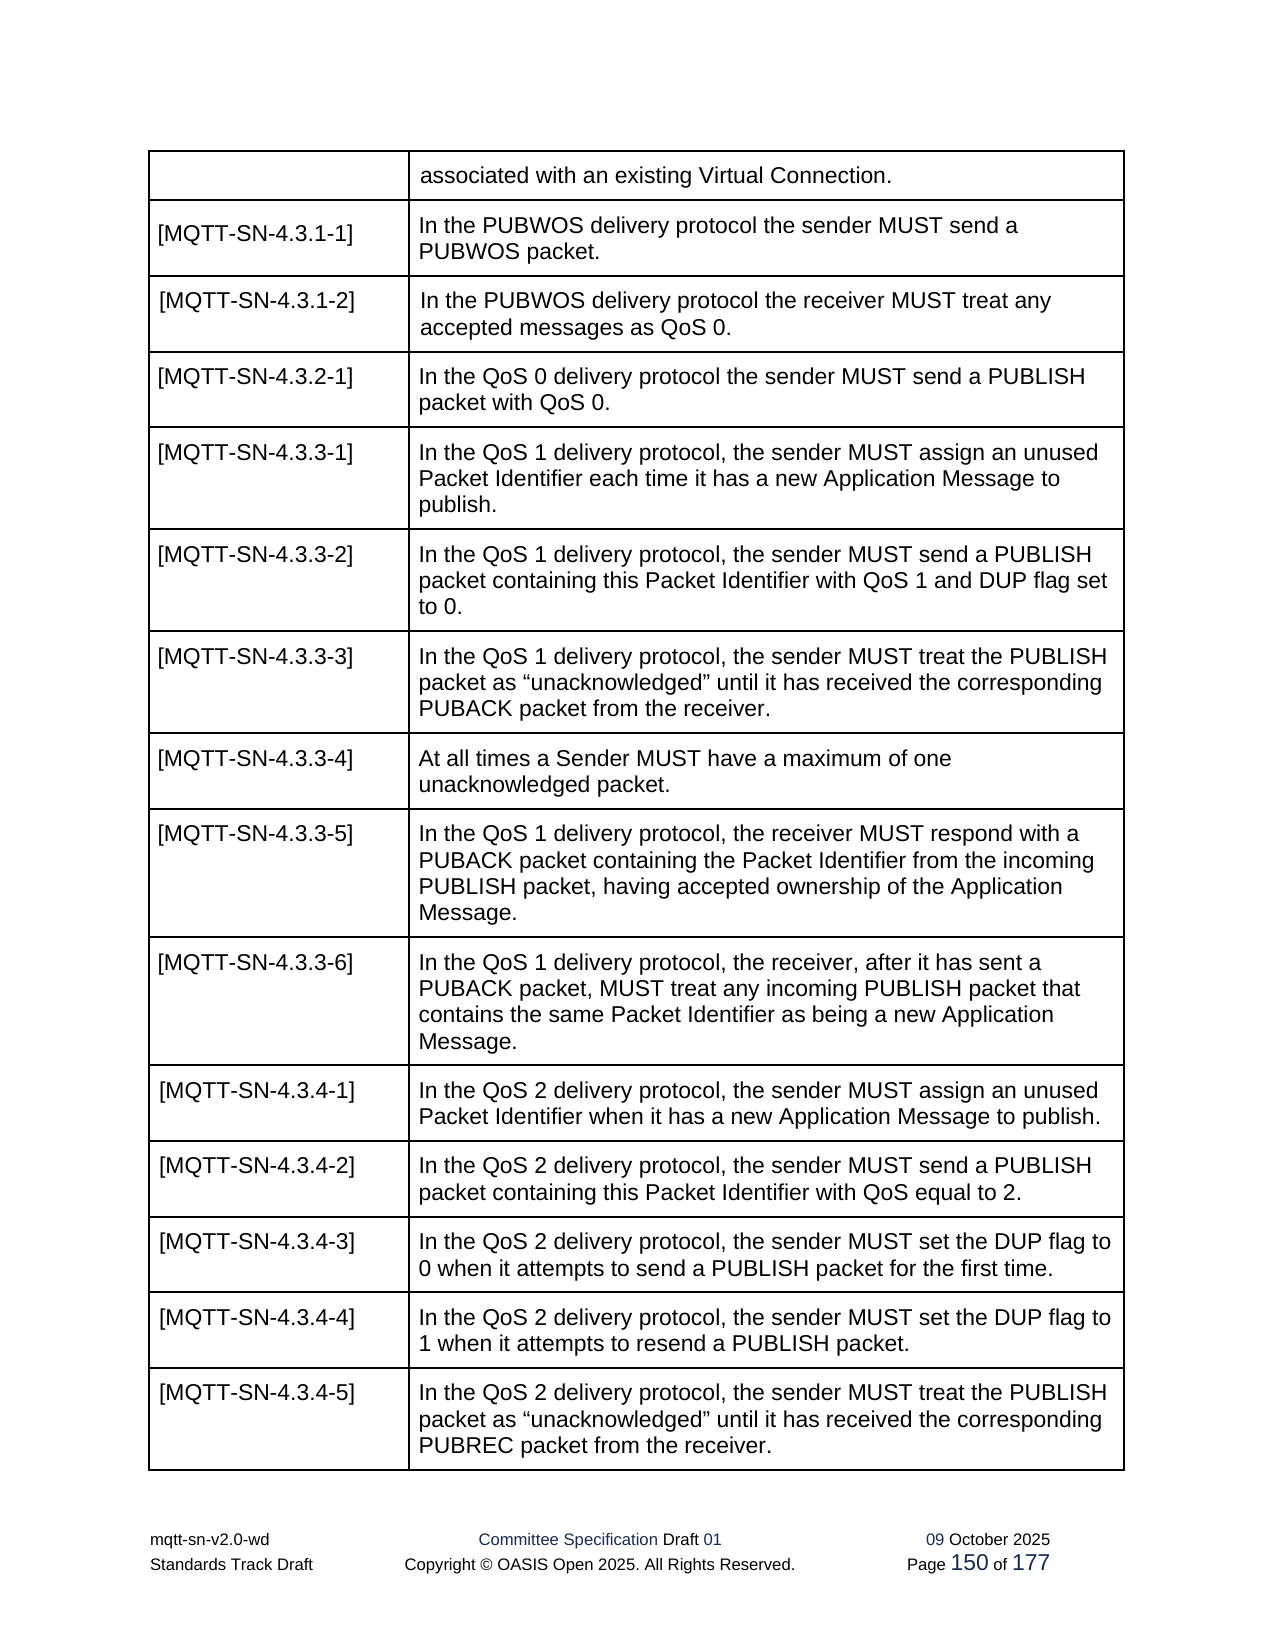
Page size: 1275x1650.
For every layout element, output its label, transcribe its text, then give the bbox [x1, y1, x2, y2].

table_cell At all times a Sender MUST have a maximum of one unacknowledged packet. [410, 734, 1123, 808]
table_cell [MQTT-SN-4.3.4-5] [150, 1369, 408, 1469]
table_cell [MQTT-SN-4.3.2-1] [150, 353, 408, 426]
table_cell [MQTT-SN-4.3.3-1] [150, 428, 408, 528]
table_cell In the PUBWOS delivery protocol the sender MUST send a PUBWOS packet. [410, 201, 1123, 275]
table_cell In the QoS 2 delivery protocol, the sender MUST assign an unused Packet Identifier when it has a new Application Message to publish. [410, 1066, 1123, 1140]
table_cell [MQTT-SN-4.3.3-6] [150, 938, 408, 1064]
table_cell [MQTT-SN-4.3.4-1] [150, 1066, 408, 1140]
table_cell [MQTT-SN-4.3.3-5] [150, 810, 408, 936]
table_cell In the QoS 2 delivery protocol, the sender MUST send a PUBLISH packet containing this Packet Identifier with QoS equal to 2. [410, 1142, 1123, 1216]
table_cell In the QoS 0 delivery protocol the sender MUST send a PUBLISH packet with QoS 0. [410, 353, 1123, 426]
table_cell In the QoS 1 delivery protocol, the sender MUST assign an unused Packet Identifier each time it has a new Application Message to publish. [410, 428, 1123, 528]
table_cell associated with an existing Virtual Connection. [410, 152, 1123, 199]
table_cell [150, 152, 408, 199]
table_cell [MQTT-SN-4.3.4-4] [150, 1293, 408, 1367]
table_cell In the QoS 2 delivery protocol, the sender MUST treat the PUBLISH packet as “unacknowledged” until it has received the corresponding PUBREC packet from the receiver. [410, 1369, 1123, 1469]
table_cell In the PUBWOS delivery protocol the receiver MUST treat any accepted messages as QoS 0. [410, 277, 1123, 351]
table_cell [MQTT-SN-4.3.1-1] [150, 201, 408, 275]
table_cell In the QoS 1 delivery protocol, the receiver MUST respond with a PUBACK packet containing the Packet Identifier from the incoming PUBLISH packet, having accepted ownership of the Application Message. [410, 810, 1123, 936]
table_cell [MQTT-SN-4.3.4-3] [150, 1218, 408, 1291]
table_cell In the QoS 2 delivery protocol, the sender MUST set the DUP flag to 0 when it attempts to send a PUBLISH packet for the first time. [410, 1218, 1123, 1291]
table_cell In the QoS 2 delivery protocol, the sender MUST set the DUP flag to 1 when it attempts to resend a PUBLISH packet. [410, 1293, 1123, 1367]
table_cell [MQTT-SN-4.3.1-2] [150, 277, 408, 351]
table_cell In the QoS 1 delivery protocol, the sender MUST treat the PUBLISH packet as “unacknowledged” until it has received the corresponding PUBACK packet from the receiver. [410, 632, 1123, 732]
table_cell [MQTT-SN-4.3.4-2] [150, 1142, 408, 1216]
table_cell [MQTT-SN-4.3.3-3] [150, 632, 408, 732]
table_cell [MQTT-SN-4.3.3-4] [150, 734, 408, 808]
table_cell In the QoS 1 delivery protocol, the receiver, after it has sent a PUBACK packet, MUST treat any incoming PUBLISH packet that contains the same Packet Identifier as being a new Application Message. [410, 938, 1123, 1064]
table_cell [MQTT-SN-4.3.3-2] [150, 530, 408, 630]
table_cell In the QoS 1 delivery protocol, the sender MUST send a PUBLISH packet containing this Packet Identifier with QoS 1 and DUP flag set to 0. [410, 530, 1123, 630]
